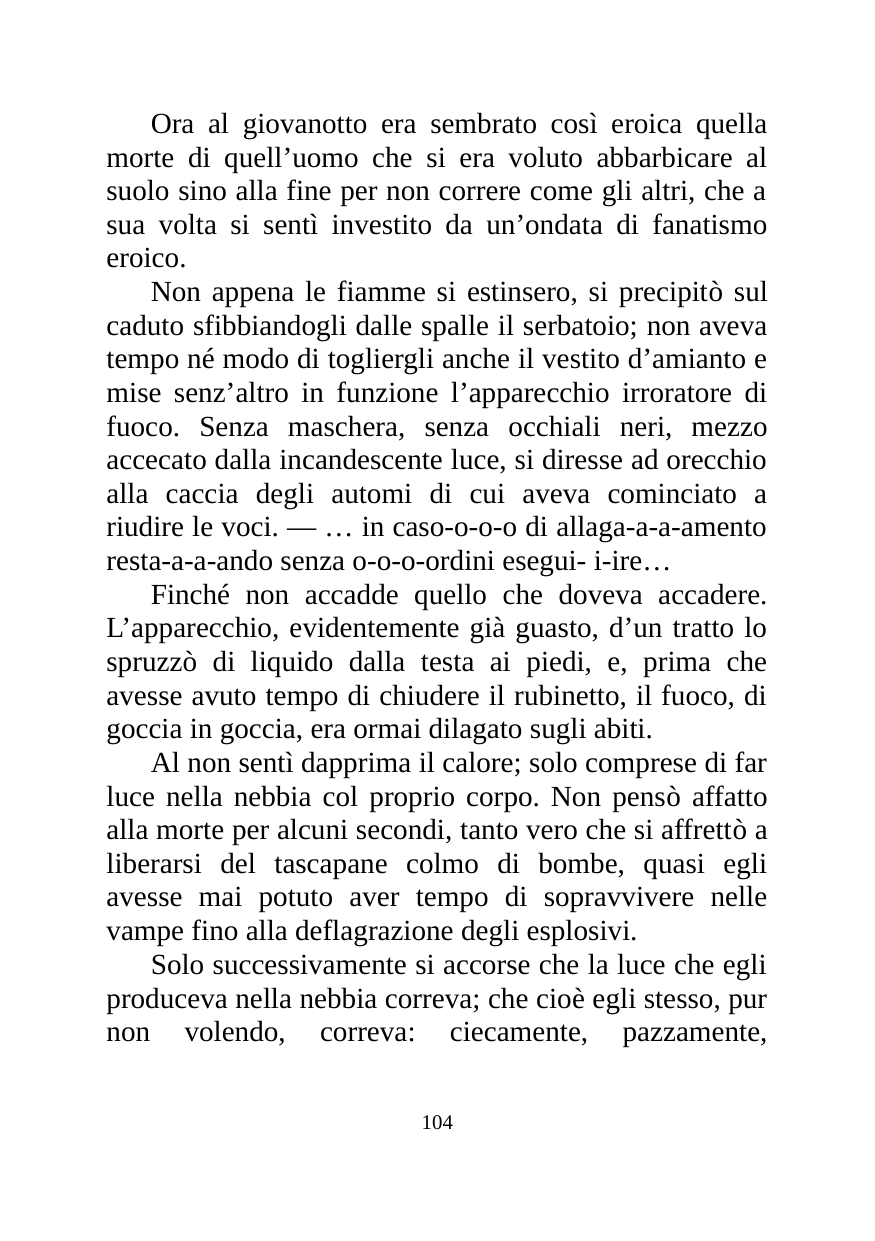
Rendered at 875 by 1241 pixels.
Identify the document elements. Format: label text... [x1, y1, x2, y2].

text Non appena le fiamme si estinsero, si precipitò sul caduto sfibbiandogli dalle spalle il serbatoio; non aveva tempo né modo di togliergli anche il vestito d’amianto e mise senz’altro in funzione l’apparecchio irroratore di fuoco. Senza maschera, senza occhiali neri, mezzo accecato dalla incandescente luce, si diresse ad orecchio alla caccia degli automi di cui aveva cominciato a riudire le voci. — … in caso-o-o-o di allaga-a-a-amento resta-a-a-ando senza o-o-o-ordini esegui- i-ire… [106, 274, 768, 576]
text Ora al giovanotto era sembrato così eroica quella morte di quell’uomo che si era voluto abbarbicare al suolo sino alla fine per non correre come gli altri, che a sua volta si sentì investito da un’ondata di fanatismo eroico. [106, 106, 768, 274]
text Finché non accadde quello che doveva accadere. L’apparecchio, evidentemente già guasto, d’un tratto lo spruzzò di liquido dalla testa ai piedi, e, prima che avesse avuto tempo di chiudere il rubinetto, il fuoco, di goccia in goccia, era ormai dilagato sugli abiti. [106, 577, 768, 745]
text Al non sentì dapprima il calore; solo comprese di far luce nella nebbia col proprio corpo. Non pensò affatto alla morte per alcuni secondi, tanto vero che si affrettò a liberarsi del tascapane colmo di bombe, quasi egli avesse mai potuto aver tempo di sopravvivere nelle vampe fino alla deflagrazione degli esplosivi. [106, 745, 768, 947]
text Solo successivamente si accorse che la luce che egli produceva nella nebbia correva; che cioè egli stesso, pur non volendo, correva: ciecamente, pazzamente, [106, 947, 768, 1048]
